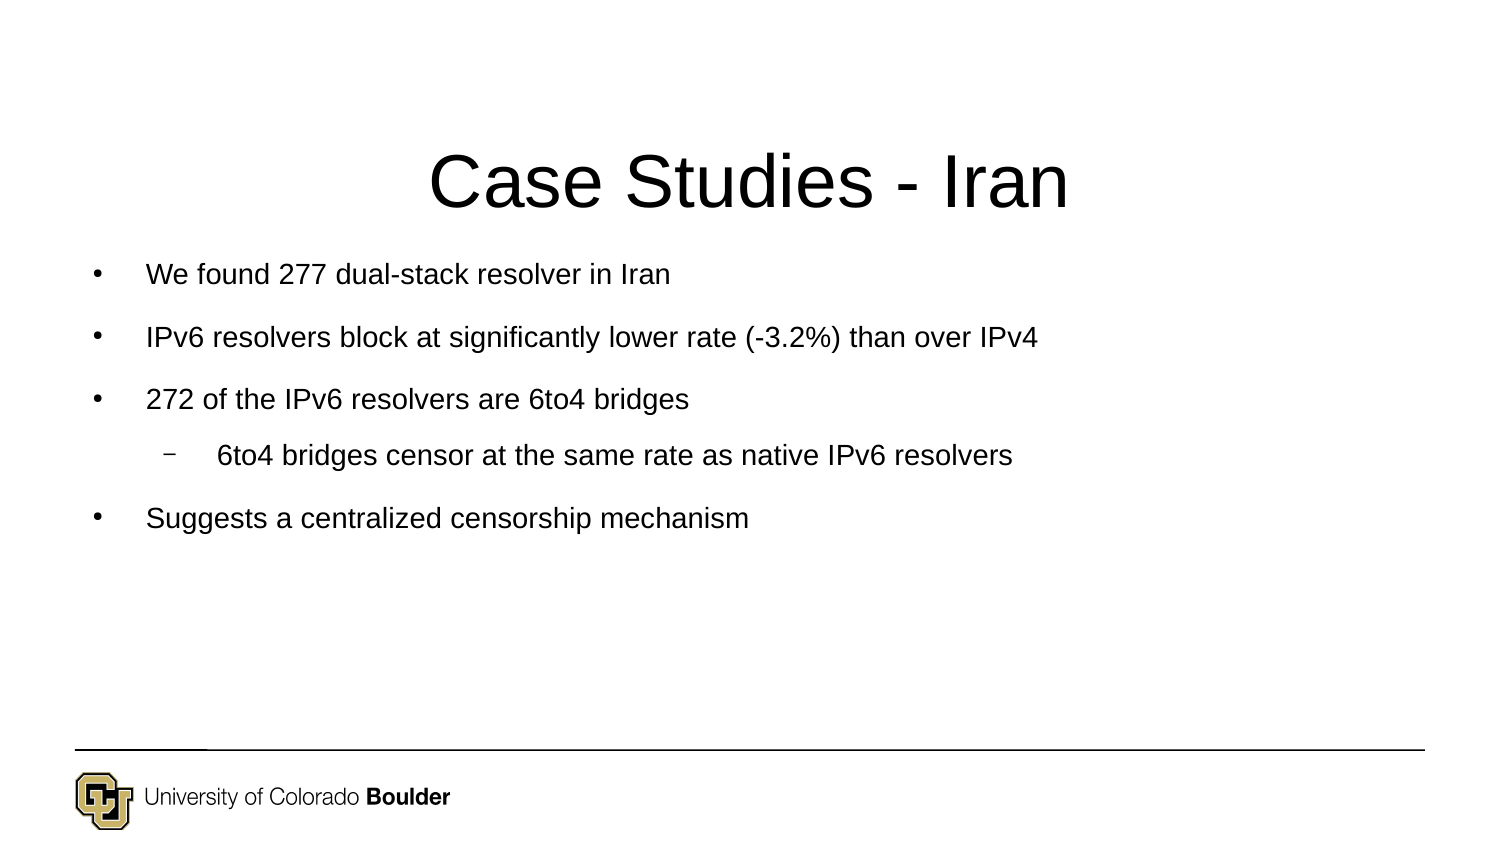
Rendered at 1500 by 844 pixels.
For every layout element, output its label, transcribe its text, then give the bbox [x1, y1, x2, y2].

title Case Studies - Iran [51, 122, 1449, 241]
picture [75, 772, 450, 830]
list We found 277 dual-stack resolver in Iran IPv6 resolvers block at significantly lower rate (-3.2%) than over IPv4 272 of the IPv6 resolvers are 6to4 bridges 6to4 bridges censor at the same rate as native IPv6 resolvers Suggests a centralized censorship mechanism [75, 258, 1426, 676]
